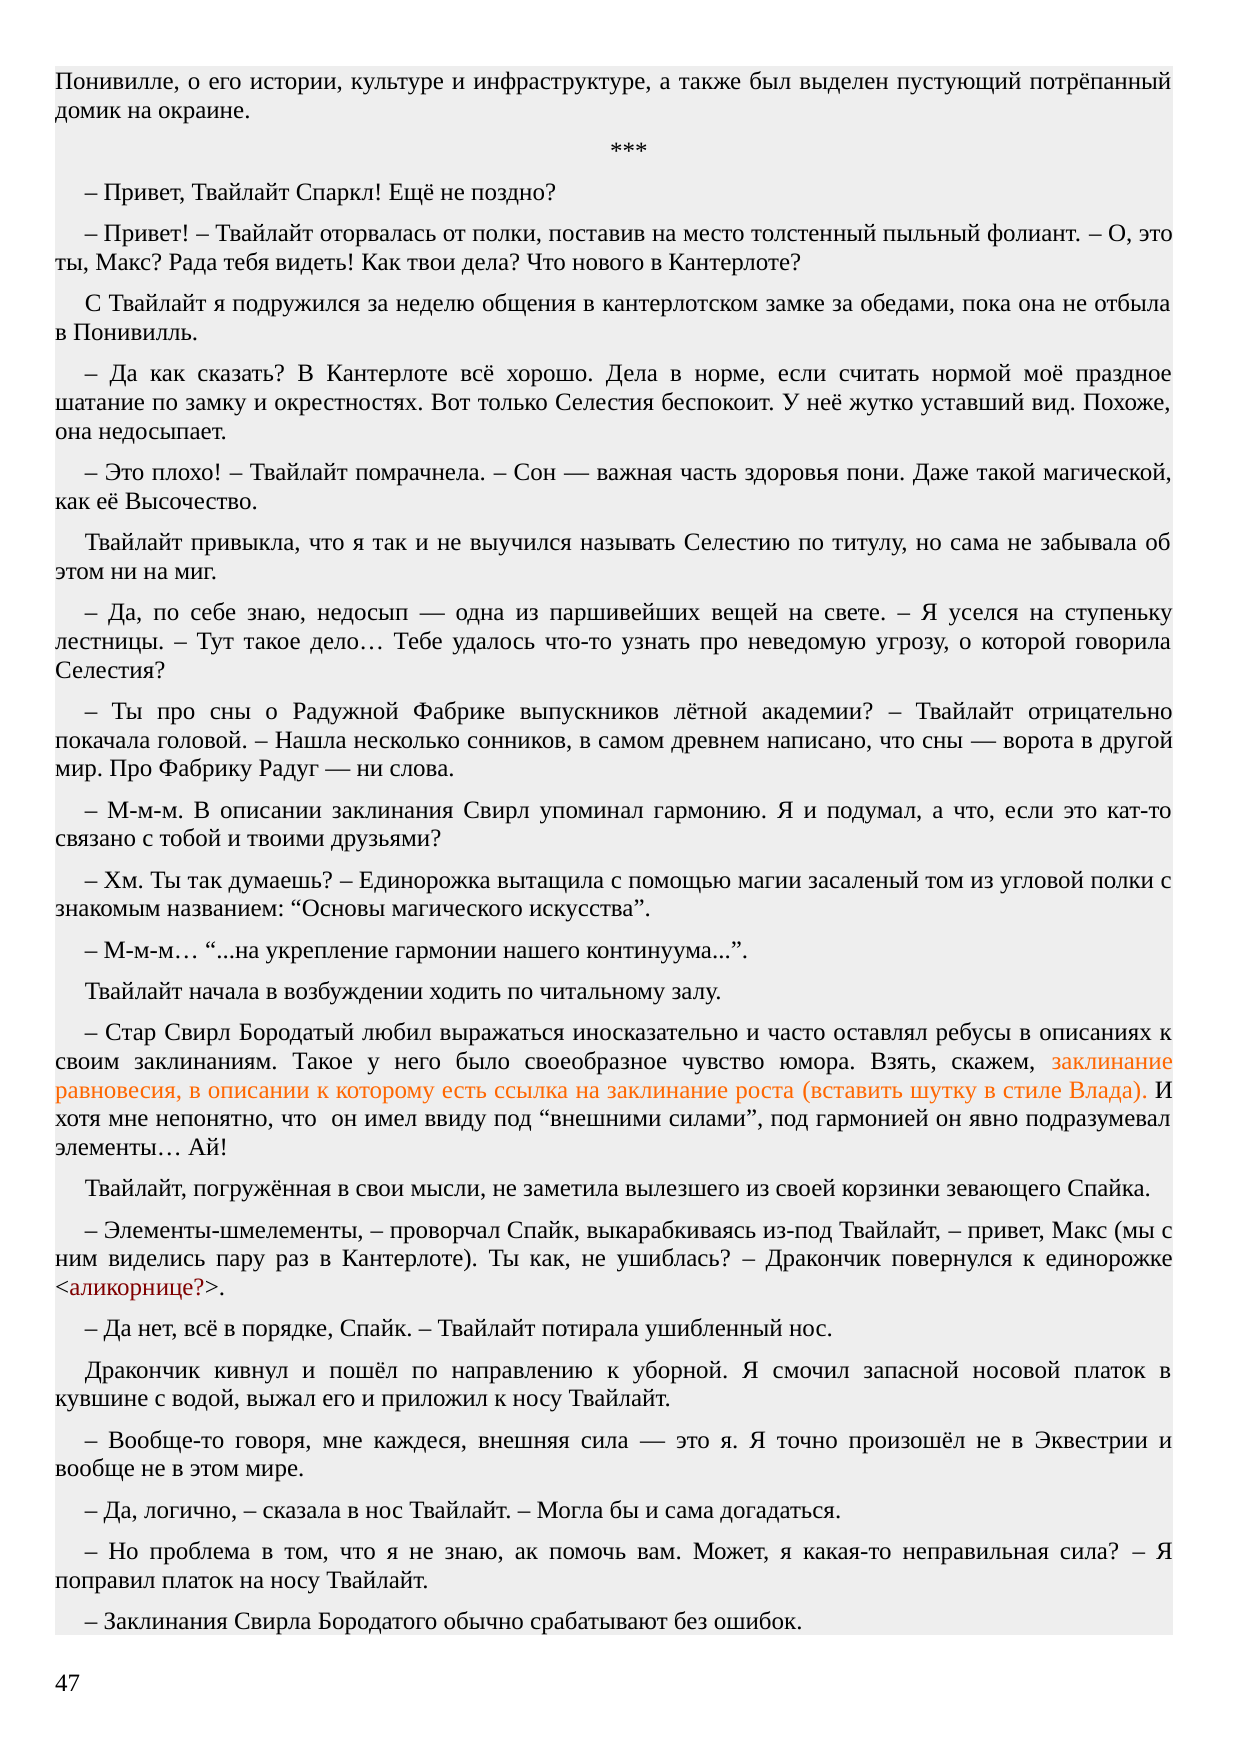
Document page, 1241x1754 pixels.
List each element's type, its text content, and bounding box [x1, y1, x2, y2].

text Твайлайт начала в возбуждении ходить по читальному залу. [55, 976, 1173, 1005]
text Твайлайт, погружённая в свои мысли, не заметила вылезшего из своей корзинки зевающего Спайка. [55, 1173, 1173, 1202]
text Дракончик кивнул и пошёл по направлению к уборной. Я смочил запасной носовой платок в кувшине с водой, выжал его и приложил к носу Твайлайт. [55, 1355, 1173, 1412]
text – Ты про сны о Радужной Фабрике выпускников лётной академии? – Твайлайт отрицательно покачала головой. – Нашла несколько сонников, в самом древнем написано, что сны — ворота в другой мир. Про Фабрику Радуг — ни слова. [55, 696, 1173, 782]
text Понивилле, о его истории, культуре и инфраструктуре, а также был выделен пустующий потрёпанный домик на окраине. [55, 66, 1173, 123]
text Твайлайт привыкла, что я так и не выучился называть Селестию по титулу, но сама не забывала об этом ни на миг. [55, 527, 1173, 585]
text – Стар Свирл Бородатый любил выражаться иносказательно и часто оставлял ребусы в описаниях к своим заклинаниям. Такое у него было своеобразное чувство юмора. Взять, скажем, заклинание равновесия, в описании к которому есть ссылка на заклинание роста (вставить шутку в стиле Влада). И хотя мне непонятно, что он имел ввиду под “внешними силами”, под гармонией он явно подразумевал элементы… Ай! [55, 1017, 1173, 1161]
text – Да как сказать? В Кантерлоте всё хорошо. Дела в норме, если считать нормой моё праздное шатание по замку и окрестностях. Вот только Селестия беспокоит. У неё жутко уставший вид. Похоже, она недосыпает. [55, 358, 1173, 445]
text С Твайлайт я подружился за неделю общения в кантерлотском замке за обедами, пока она не отбыла в Понивилль. [55, 288, 1173, 346]
text – М-м-м. В описании заклинания Свирл упоминал гармонию. Я и подумал, а что, если это кат-то связано с тобой и твоими друзьями? [55, 795, 1173, 852]
text – Элементы-шмелементы, – проворчал Спайк, выкарабкиваясь из-под Твайлайт, – привет, Макс (мы с ним виделись пару раз в Кантерлоте). Ты как, не ушиблась? – Дракончик повернулся к единорожке <аликорнице?>. [55, 1215, 1173, 1301]
text – Это плохо! – Твайлайт помрачнела. – Сон — важная часть здоровья пони. Даже такой магической, как её Высочество. [55, 457, 1173, 515]
text – Но проблема в том, что я не знаю, ак помочь вам. Может, я какая-то неправильная сила? – Я поправил платок на носу Твайлайт. [55, 1536, 1173, 1593]
text – Да, по себе знаю, недосып — одна из паршивейших вещей на свете. – Я уселся на ступеньку лестницы. – Тут такое дело… Тебе удалось что-то узнать про неведомую угрозу, о которой говорила Селестия? [55, 597, 1173, 683]
text – Привет, Твайлайт Спаркл! Ещё не поздно? [55, 177, 1173, 206]
text – Хм. Ты так думаешь? – Единорожка вытащила с помощью магии засаленый том из угловой полки с знакомым названием: “Основы магического искусства”. [55, 865, 1173, 922]
text – Заклинания Свирла Бородатого обычно срабатывают без ошибок. [55, 1606, 1173, 1635]
text – Привет! – Твайлайт оторвалась от полки, поставив на место толстенный пыльный фолиант. – О, это ты, Макс? Рада тебя видеть! Как твои дела? Что нового в Кантерлоте? [55, 218, 1173, 276]
text – Да, логично, – сказала в нос Твайлайт. – Могла бы и сама догадаться. [55, 1495, 1173, 1523]
text *** [55, 136, 1173, 165]
text – М-м-м… “...на укрепление гармонии нашего континуума...”. [55, 935, 1173, 963]
text – Да нет, всё в порядке, Спайк. – Твайлайт потирала ушибленный нос. [55, 1313, 1173, 1342]
text – Вообще-то говоря, мне каждеся, внешняя сила — это я. Я точно произошёл не в Эквестрии и вообще не в этом мире. [55, 1425, 1173, 1482]
